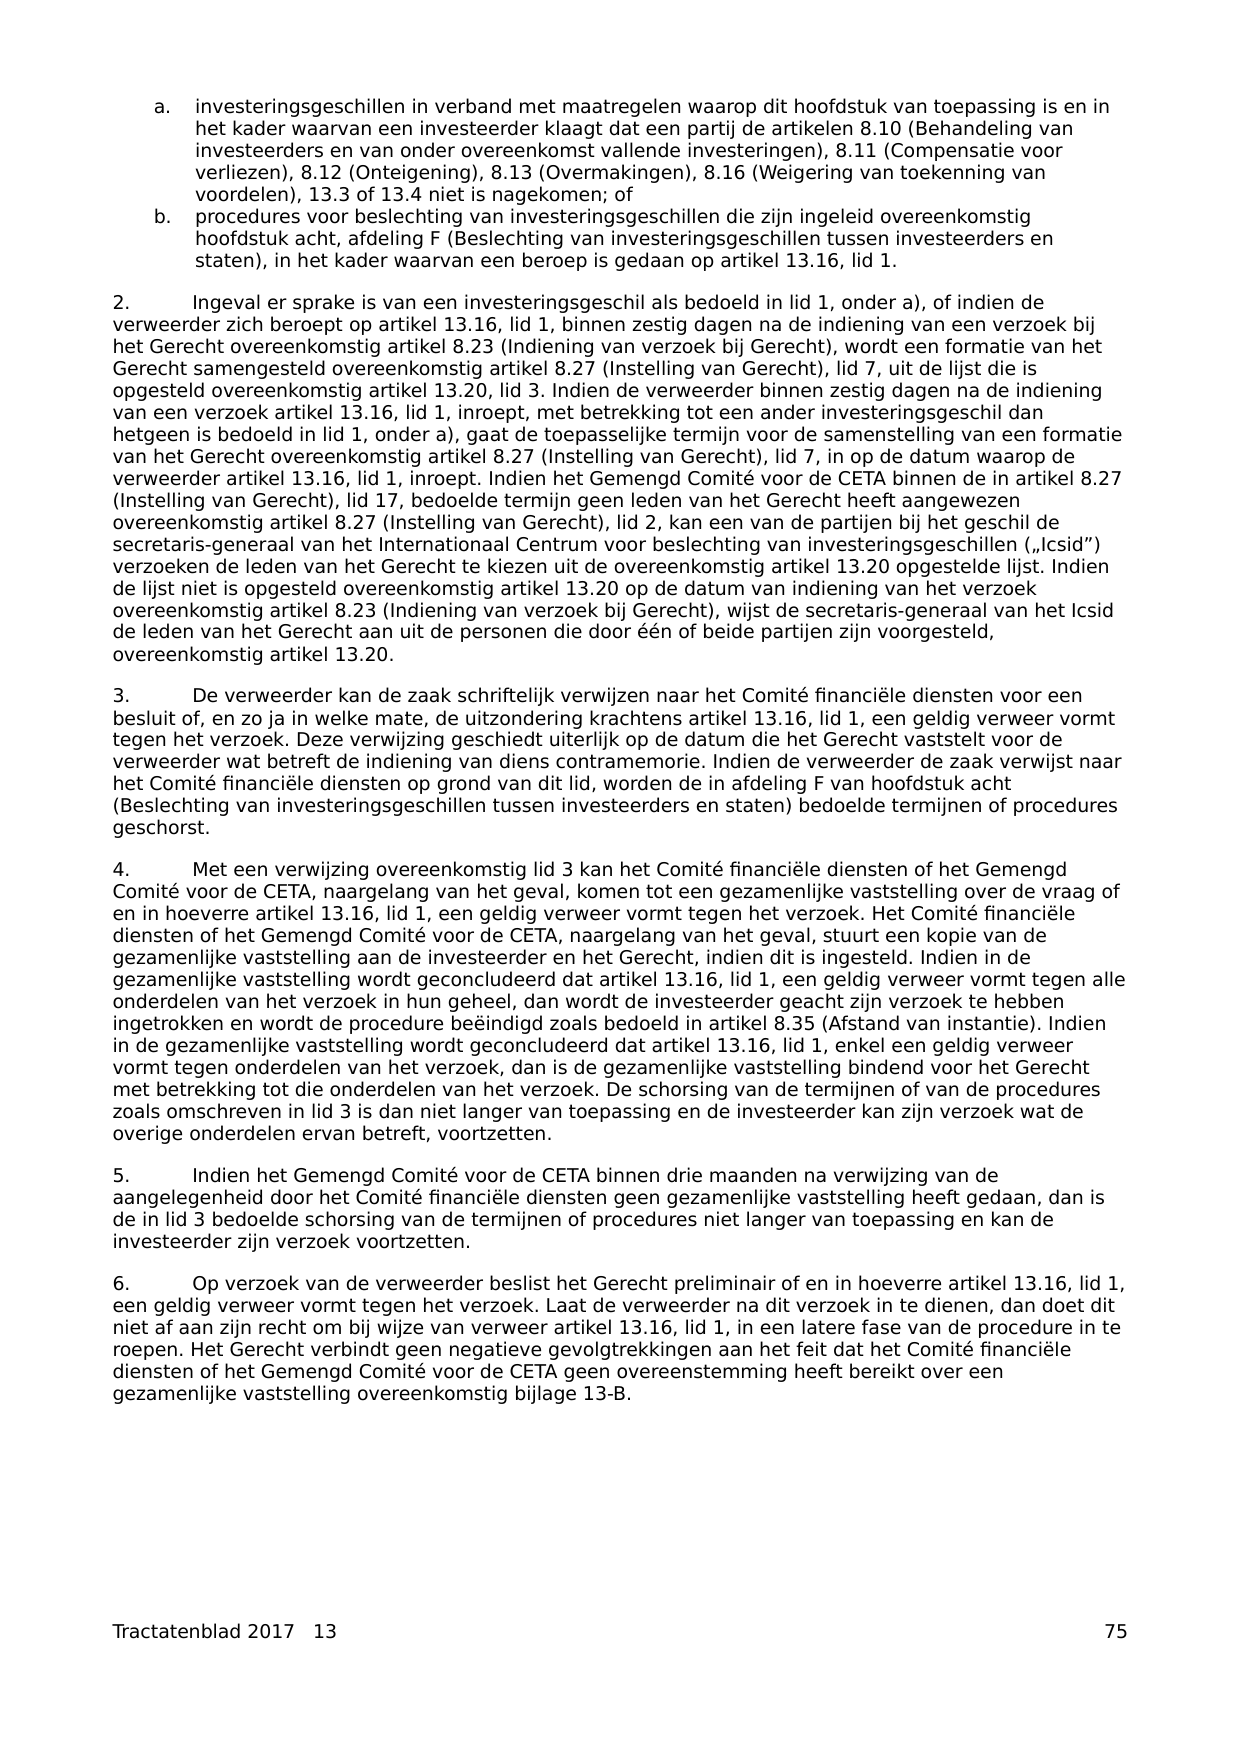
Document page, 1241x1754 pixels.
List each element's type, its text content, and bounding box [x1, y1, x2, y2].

text 6. Op verzoek van de verweerder beslist het Gerecht preliminair of en in hoeverre artikel 13.16, lid 1, een geldig verweer vormt tegen het verzoek. Laat de verweerder na dit verzoek in te dienen, dan doet dit niet af aan zijn recht om bij wijze van verweer artikel 13.16, lid 1, in een latere fase van de procedure in te roepen. Het Gerecht verbindt geen negatieve gevolgtrekkingen aan het feit dat het Comité financiële diensten of het Gemengd Comité voor de CETA geen overeenstemming heeft bereikt over een gezamenlijke vaststelling overeenkomstig bijlage 13-B. [112, 1273, 1128, 1405]
text 4. Met een verwijzing overeenkomstig lid 3 kan het Comité financiële diensten of het Gemengd Comité voor de CETA, naargelang van het geval, komen tot een gezamenlijke vaststelling over de vraag of en in hoeverre artikel 13.16, lid 1, een geldig verweer vormt tegen het verzoek. Het Comité financiële diensten of het Gemengd Comité voor de CETA, naargelang van het geval, stuurt een kopie van de gezamenlijke vaststelling aan de investeerder en het Gerecht, indien dit is ingesteld. Indien in de gezamenlijke vaststelling wordt geconcludeerd dat artikel 13.16, lid 1, een geldig verweer vormt tegen alle onderdelen van het verzoek in hun geheel, dan wordt de investeerder geacht zijn verzoek te hebben ingetrokken en wordt de procedure beëindigd zoals bedoeld in artikel 8.35 (Afstand van instantie). Indien in de gezamenlijke vaststelling wordt geconcludeerd dat artikel 13.16, lid 1, enkel een geldig verweer vormt tegen onderdelen van het verzoek, dan is de gezamenlijke vaststelling bindend voor het Gerecht met betrekking tot die onderdelen van het verzoek. De schorsing van de termijnen of van de procedures zoals omschreven in lid 3 is dan niet langer van toepassing en de investeerder kan zijn verzoek wat de overige onderdelen ervan betreft, voortzetten. [112, 859, 1128, 1145]
text b. procedures voor beslechting van investeringsgeschillen die zijn ingeleid overeenkomstig hoofdstuk acht, afdeling F (Beslechting van investeringsgeschillen tussen investeerders en staten), in het kader waarvan een beroep is gedaan op artikel 13.16, lid 1. [153, 206, 1128, 272]
text 3. De verweerder kan de zaak schriftelijk verwijzen naar het Comité financiële diensten voor een besluit of, en zo ja in welke mate, de uitzondering krachtens artikel 13.16, lid 1, een geldig verweer vormt tegen het verzoek. Deze verwijzing geschiedt uiterlijk op de datum die het Gerecht vaststelt voor de verweerder wat betreft de indiening van diens contramemorie. Indien de verweerder de zaak verwijst naar het Comité financiële diensten op grond van dit lid, worden de in afdeling F van hoofdstuk acht (Beslechting van investeringsgeschillen tussen investeerders en staten) bedoelde termijnen of procedures geschorst. [112, 685, 1128, 839]
text 2. Ingeval er sprake is van een investeringsgeschil als bedoeld in lid 1, onder a), of indien de verweerder zich beroept op artikel 13.16, lid 1, binnen zestig dagen na de indiening van een verzoek bij het Gerecht overeenkomstig artikel 8.23 (Indiening van verzoek bij Gerecht), wordt een formatie van het Gerecht samengesteld overeenkomstig artikel 8.27 (Instelling van Gerecht), lid 7, uit de lijst die is opgesteld overeenkomstig artikel 13.20, lid 3. Indien de verweerder binnen zestig dagen na de indiening van een verzoek artikel 13.16, lid 1, inroept, met betrekking tot een ander investeringsgeschil dan hetgeen is bedoeld in lid 1, onder a), gaat de toepasselijke termijn voor de samenstelling van een formatie van het Gerecht overeenkomstig artikel 8.27 (Instelling van Gerecht), lid 7, in op de datum waarop de verweerder artikel 13.16, lid 1, inroept. Indien het Gemengd Comité voor de CETA binnen de in artikel 8.27 (Instelling van Gerecht), lid 17, bedoelde termijn geen leden van het Gerecht heeft aangewezen overeenkomstig artikel 8.27 (Instelling van Gerecht), lid 2, kan een van de partijen bij het geschil de secretaris-generaal van het Internationaal Centrum voor beslechting van investeringsgeschillen („Icsid”) verzoeken de leden van het Gerecht te kiezen uit de overeenkomstig artikel 13.20 opgestelde lijst. Indien de lijst niet is opgesteld overeenkomstig artikel 13.20 op de datum van indiening van het verzoek overeenkomstig artikel 8.23 (Indiening van verzoek bij Gerecht), wijst de secretaris-generaal van het Icsid de leden van het Gerecht aan uit de personen die door één of beide partijen zijn voorgesteld, overeenkomstig artikel 13.20. [112, 292, 1128, 665]
text 5. Indien het Gemengd Comité voor de CETA binnen drie maanden na verwijzing van de aangelegenheid door het Comité financiële diensten geen gezamenlijke vaststelling heeft gedaan, dan is de in lid 3 bedoelde schorsing van de termijnen of procedures niet langer van toepassing en kan de investeerder zijn verzoek voortzetten. [112, 1165, 1128, 1253]
text a. investeringsgeschillen in verband met maatregelen waarop dit hoofdstuk van toepassing is en in het kader waarvan een investeerder klaagt dat een partij de artikelen 8.10 (Behandeling van investeerders en van onder overeenkomst vallende investeringen), 8.11 (Compensatie voor verliezen), 8.12 (Onteigening), 8.13 (Overmakingen), 8.16 (Weigering van toekenning van voordelen), 13.3 of 13.4 niet is nagekomen; of [153, 96, 1128, 206]
